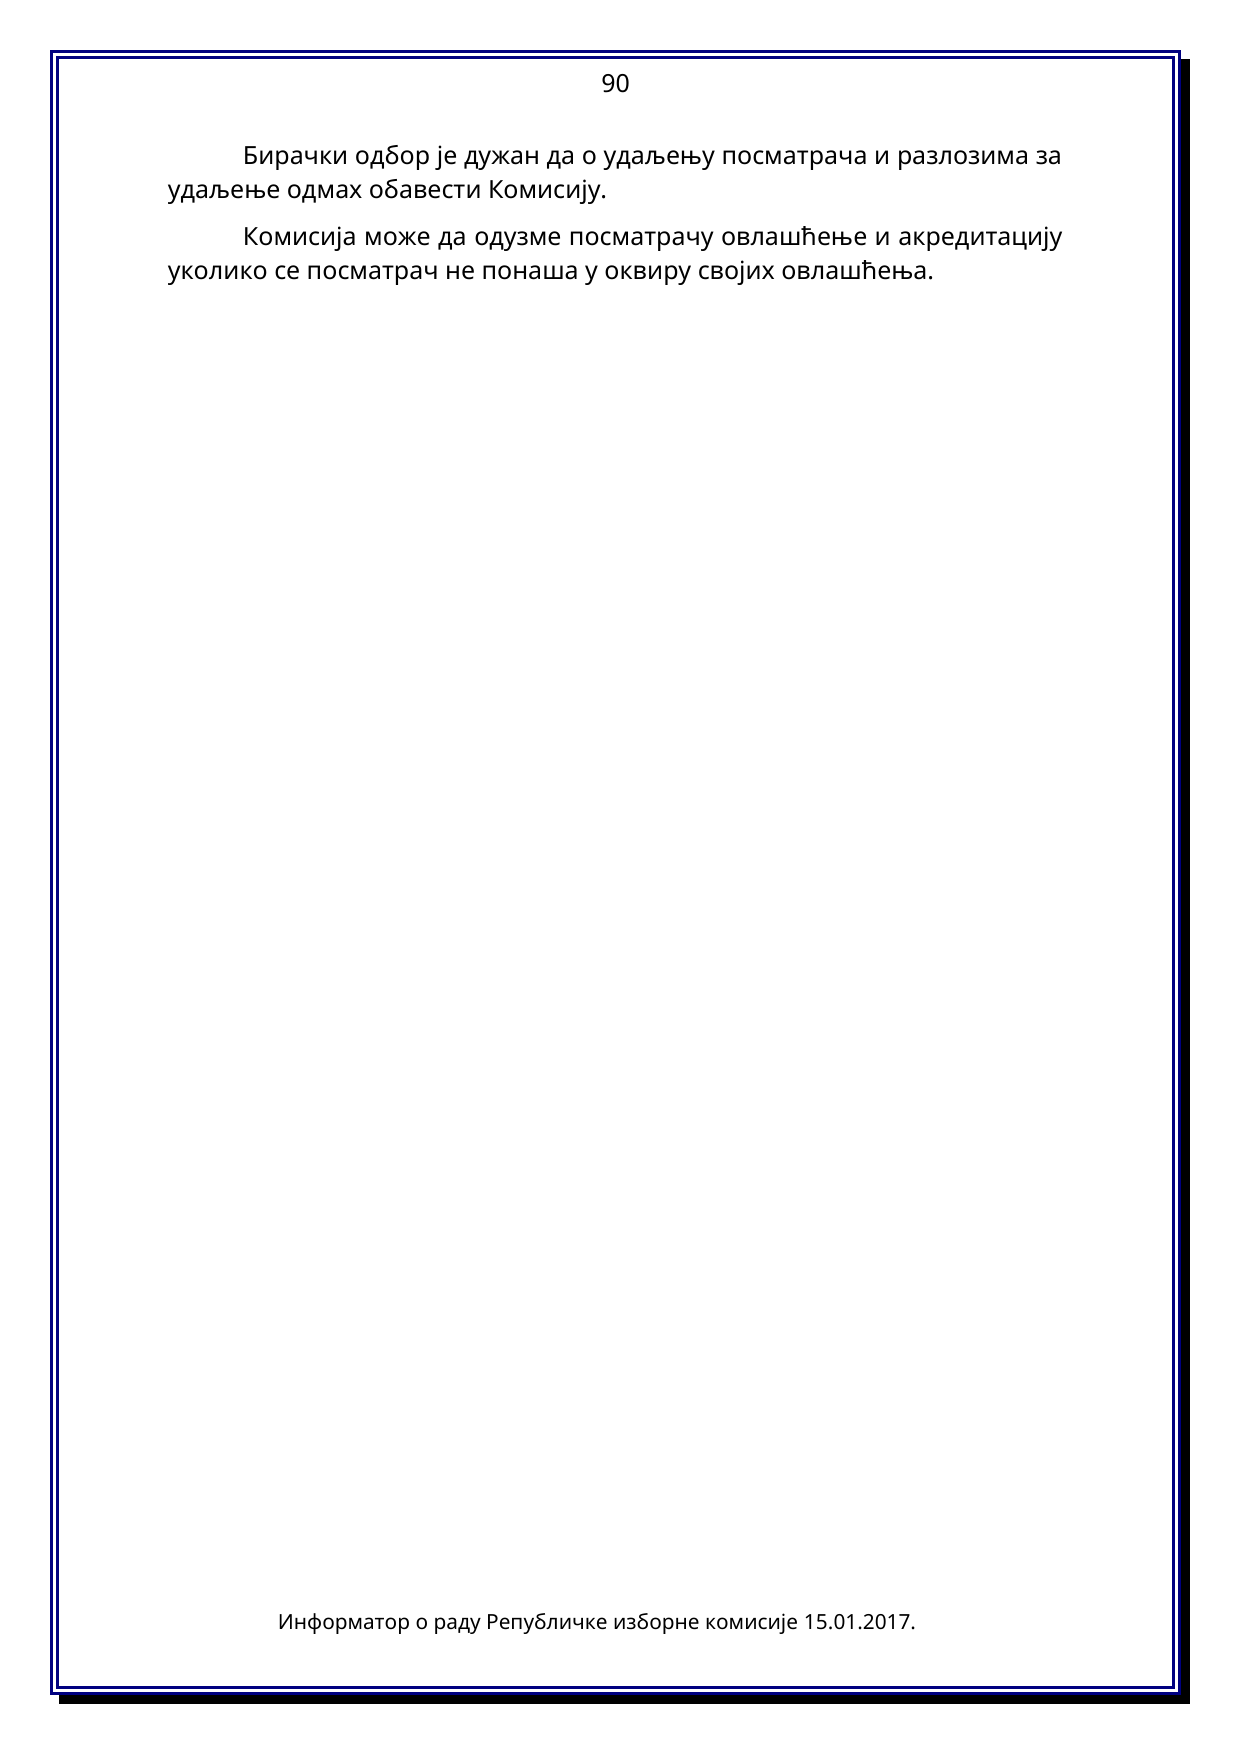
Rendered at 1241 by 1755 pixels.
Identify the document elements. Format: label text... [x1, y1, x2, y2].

text Комисија може да одузме посматрачу овлашћење и акредитацију уколико се посматрач не понаша у оквиру својих овлашћења. [168, 218, 1063, 286]
text Бирачки одбор је дужан да о удаљењу посматрача и разлозима за удаљење одмах обавести Комисију. [168, 138, 1063, 206]
